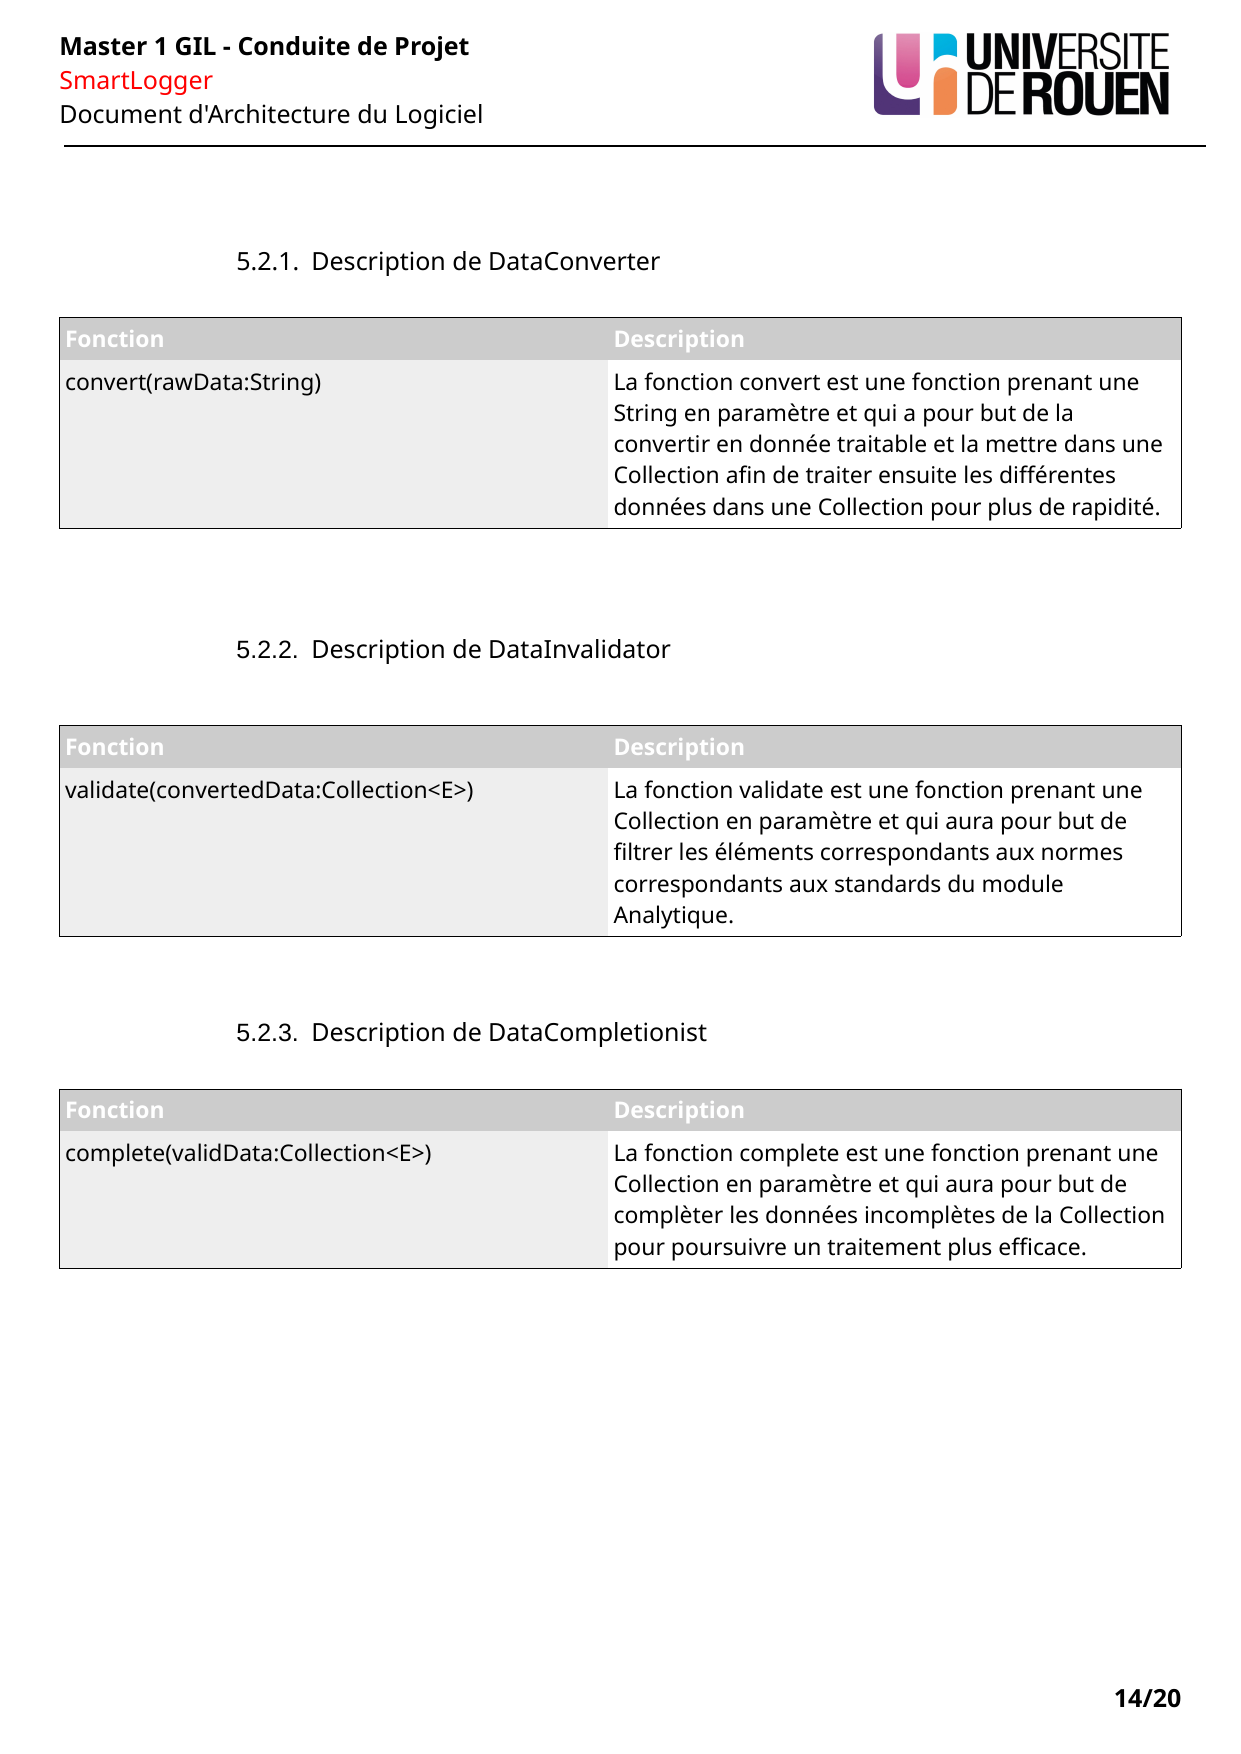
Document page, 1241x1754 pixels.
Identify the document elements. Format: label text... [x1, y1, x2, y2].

table_cell La fonction validate est une fonction prenant une Collection en paramètre et qui aura pour but de filtrer les éléments correspondants aux normes correspondants aux standards du module Analytique. [608, 768, 1181, 936]
table_header Description [608, 726, 1181, 768]
subtitle Description de DataInvalidator [236, 632, 1181, 666]
table_cell convert(rawData:String) [60, 360, 608, 528]
table_cell validate(convertedData:Collection<E>) [60, 768, 608, 936]
table_cell La fonction complete est une fonction prenant une Collection en paramètre et qui aura pour but de complèter les données incomplètes de la Collection pour poursuivre un traitement plus efficace. [608, 1131, 1181, 1268]
table_cell complete(validData:Collection<E>) [60, 1131, 608, 1268]
subtitle Description de DataCompletionist [236, 1015, 1181, 1049]
subtitle Description de DataConverter [236, 243, 1181, 277]
table_header Fonction [60, 1090, 608, 1131]
table_header Description [608, 1090, 1181, 1131]
picture [872, 32, 1170, 118]
table_header Description [608, 318, 1181, 360]
table_header Fonction [60, 726, 608, 768]
table_header Fonction [60, 318, 608, 360]
table_cell La fonction convert est une fonction prenant une String en paramètre et qui a pour but de la convertir en donnée traitable et la mettre dans une Collection afin de traiter ensuite les différentes données dans une Collection pour plus de rapidité. [608, 360, 1181, 528]
